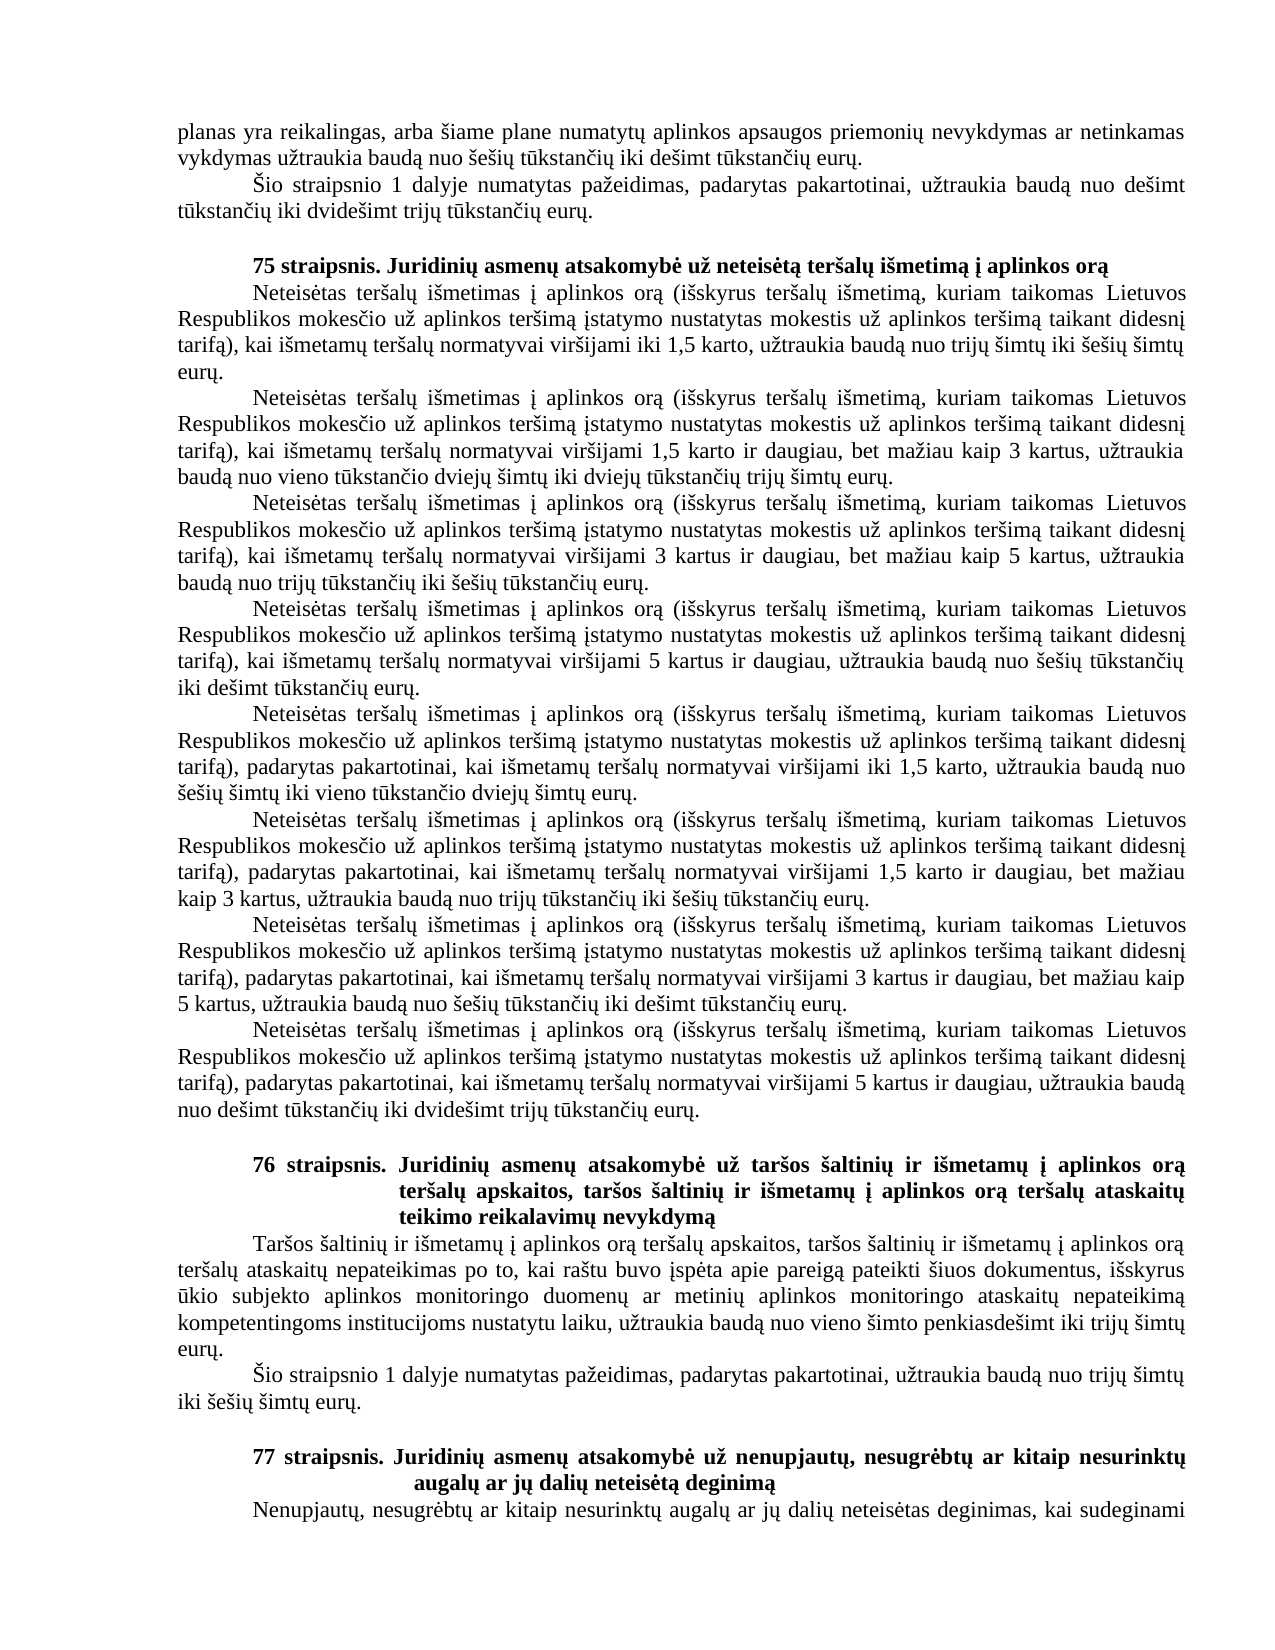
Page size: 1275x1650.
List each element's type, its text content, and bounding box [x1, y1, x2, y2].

text 76 straipsnis. Juridinių asmenų atsakomybė už taršos šaltinių ir išmetamų į aplinkos orą teršalų apskaitos, taršos šaltinių ir išmetamų į aplinkos orą teršalų ataskaitų teikimo reikalavimų nevykdymą [252, 1151, 1186, 1230]
text Nenupjautų, nesugrėbtų ar kitaip nesurinktų augalų ar jų dalių neteisėtas deginimas, kai sudeginami [177, 1496, 1186, 1522]
text Neteisėtas teršalų išmetimas į aplinkos orą (išskyrus teršalų išmetimą, kuriam taikomas Lietuvos Respublikos mokesčio už aplinkos teršimą įstatymo nustatytas mokestis už aplinkos teršimą taikant didesnį tarifą), padarytas pakartotinai, kai išmetamų teršalų normatyvai viršijami 1,5 karto ir daugiau, bet mažiau kaip 3 kartus, užtraukia baudą nuo trijų tūkstančių iki šešių tūkstančių eurų. [177, 806, 1186, 911]
text Šio straipsnio 1 dalyje numatytas pažeidimas, padarytas pakartotinai, užtraukia baudą nuo trijų šimtų iki šešių šimtų eurų. [177, 1362, 1186, 1414]
text Neteisėtas teršalų išmetimas į aplinkos orą (išskyrus teršalų išmetimą, kuriam taikomas Lietuvos Respublikos mokesčio už aplinkos teršimą įstatymo nustatytas mokestis už aplinkos teršimą taikant didesnį tarifą), kai išmetamų teršalų normatyvai viršijami 3 kartus ir daugiau, bet mažiau kaip 5 kartus, užtraukia baudą nuo trijų tūkstančių iki šešių tūkstančių eurų. [177, 489, 1186, 595]
text Neteisėtas teršalų išmetimas į aplinkos orą (išskyrus teršalų išmetimą, kuriam taikomas Lietuvos Respublikos mokesčio už aplinkos teršimą įstatymo nustatytas mokestis už aplinkos teršimą taikant didesnį tarifą), kai išmetamų teršalų normatyvai viršijami 5 kartus ir daugiau, užtraukia baudą nuo šešių tūkstančių iki dešimt tūkstančių eurų. [177, 595, 1186, 700]
text planas yra reikalingas, arba šiame plane numatytų aplinkos apsaugos priemonių nevykdymas ar netinkamas vykdymas užtraukia baudą nuo šešių tūkstančių iki dešimt tūkstančių eurų. [177, 118, 1186, 171]
text Neteisėtas teršalų išmetimas į aplinkos orą (išskyrus teršalų išmetimą, kuriam taikomas Lietuvos Respublikos mokesčio už aplinkos teršimą įstatymo nustatytas mokestis už aplinkos teršimą taikant didesnį tarifą), padarytas pakartotinai, kai išmetamų teršalų normatyvai viršijami iki 1,5 karto, užtraukia baudą nuo šešių šimtų iki vieno tūkstančio dviejų šimtų eurų. [177, 700, 1186, 806]
text Neteisėtas teršalų išmetimas į aplinkos orą (išskyrus teršalų išmetimą, kuriam taikomas Lietuvos Respublikos mokesčio už aplinkos teršimą įstatymo nustatytas mokestis už aplinkos teršimą taikant didesnį tarifą), padarytas pakartotinai, kai išmetamų teršalų normatyvai viršijami 3 kartus ir daugiau, bet mažiau kaip 5 kartus, užtraukia baudą nuo šešių tūkstančių iki dešimt tūkstančių eurų. [177, 911, 1186, 1017]
text Neteisėtas teršalų išmetimas į aplinkos orą (išskyrus teršalų išmetimą, kuriam taikomas Lietuvos Respublikos mokesčio už aplinkos teršimą įstatymo nustatytas mokestis už aplinkos teršimą taikant didesnį tarifą), kai išmetamų teršalų normatyvai viršijami 1,5 karto ir daugiau, bet mažiau kaip 3 kartus, užtraukia baudą nuo vieno tūkstančio dviejų šimtų iki dviejų tūkstančių trijų šimtų eurų. [177, 384, 1186, 489]
text Neteisėtas teršalų išmetimas į aplinkos orą (išskyrus teršalų išmetimą, kuriam taikomas Lietuvos Respublikos mokesčio už aplinkos teršimą įstatymo nustatytas mokestis už aplinkos teršimą taikant didesnį tarifą), kai išmetamų teršalų normatyvai viršijami iki 1,5 karto, užtraukia baudą nuo trijų šimtų iki šešių šimtų eurų. [177, 279, 1186, 384]
text Neteisėtas teršalų išmetimas į aplinkos orą (išskyrus teršalų išmetimą, kuriam taikomas Lietuvos Respublikos mokesčio už aplinkos teršimą įstatymo nustatytas mokestis už aplinkos teršimą taikant didesnį tarifą), padarytas pakartotinai, kai išmetamų teršalų normatyvai viršijami 5 kartus ir daugiau, užtraukia baudą nuo dešimt tūkstančių iki dvidešimt trijų tūkstančių eurų. [177, 1017, 1186, 1122]
text Šio straipsnio 1 dalyje numatytas pažeidimas, padarytas pakartotinai, užtraukia baudą nuo dešimt tūkstančių iki dvidešimt trijų tūkstančių eurų. [177, 171, 1186, 223]
text 77 straipsnis. Juridinių asmenų atsakomybė už nenupjautų, nesugrėbtų ar kitaip nesurinktų augalų ar jų dalių neteisėtą deginimą [252, 1443, 1186, 1496]
text Taršos šaltinių ir išmetamų į aplinkos orą teršalų apskaitos, taršos šaltinių ir išmetamų į aplinkos orą teršalų ataskaitų nepateikimas po to, kai raštu buvo įspėta apie pareigą pateikti šiuos dokumentus, išskyrus ūkio subjekto aplinkos monitoringo duomenų ar metinių aplinkos monitoringo ataskaitų nepateikimą kompetentingoms institucijoms nustatytu laiku, užtraukia baudą nuo vieno šimto penkiasdešimt iki trijų šimtų eurų. [177, 1230, 1186, 1362]
text 75 straipsnis. Juridinių asmenų atsakomybė už neteisėtą teršalų išmetimą į aplinkos orą [252, 252, 1186, 279]
